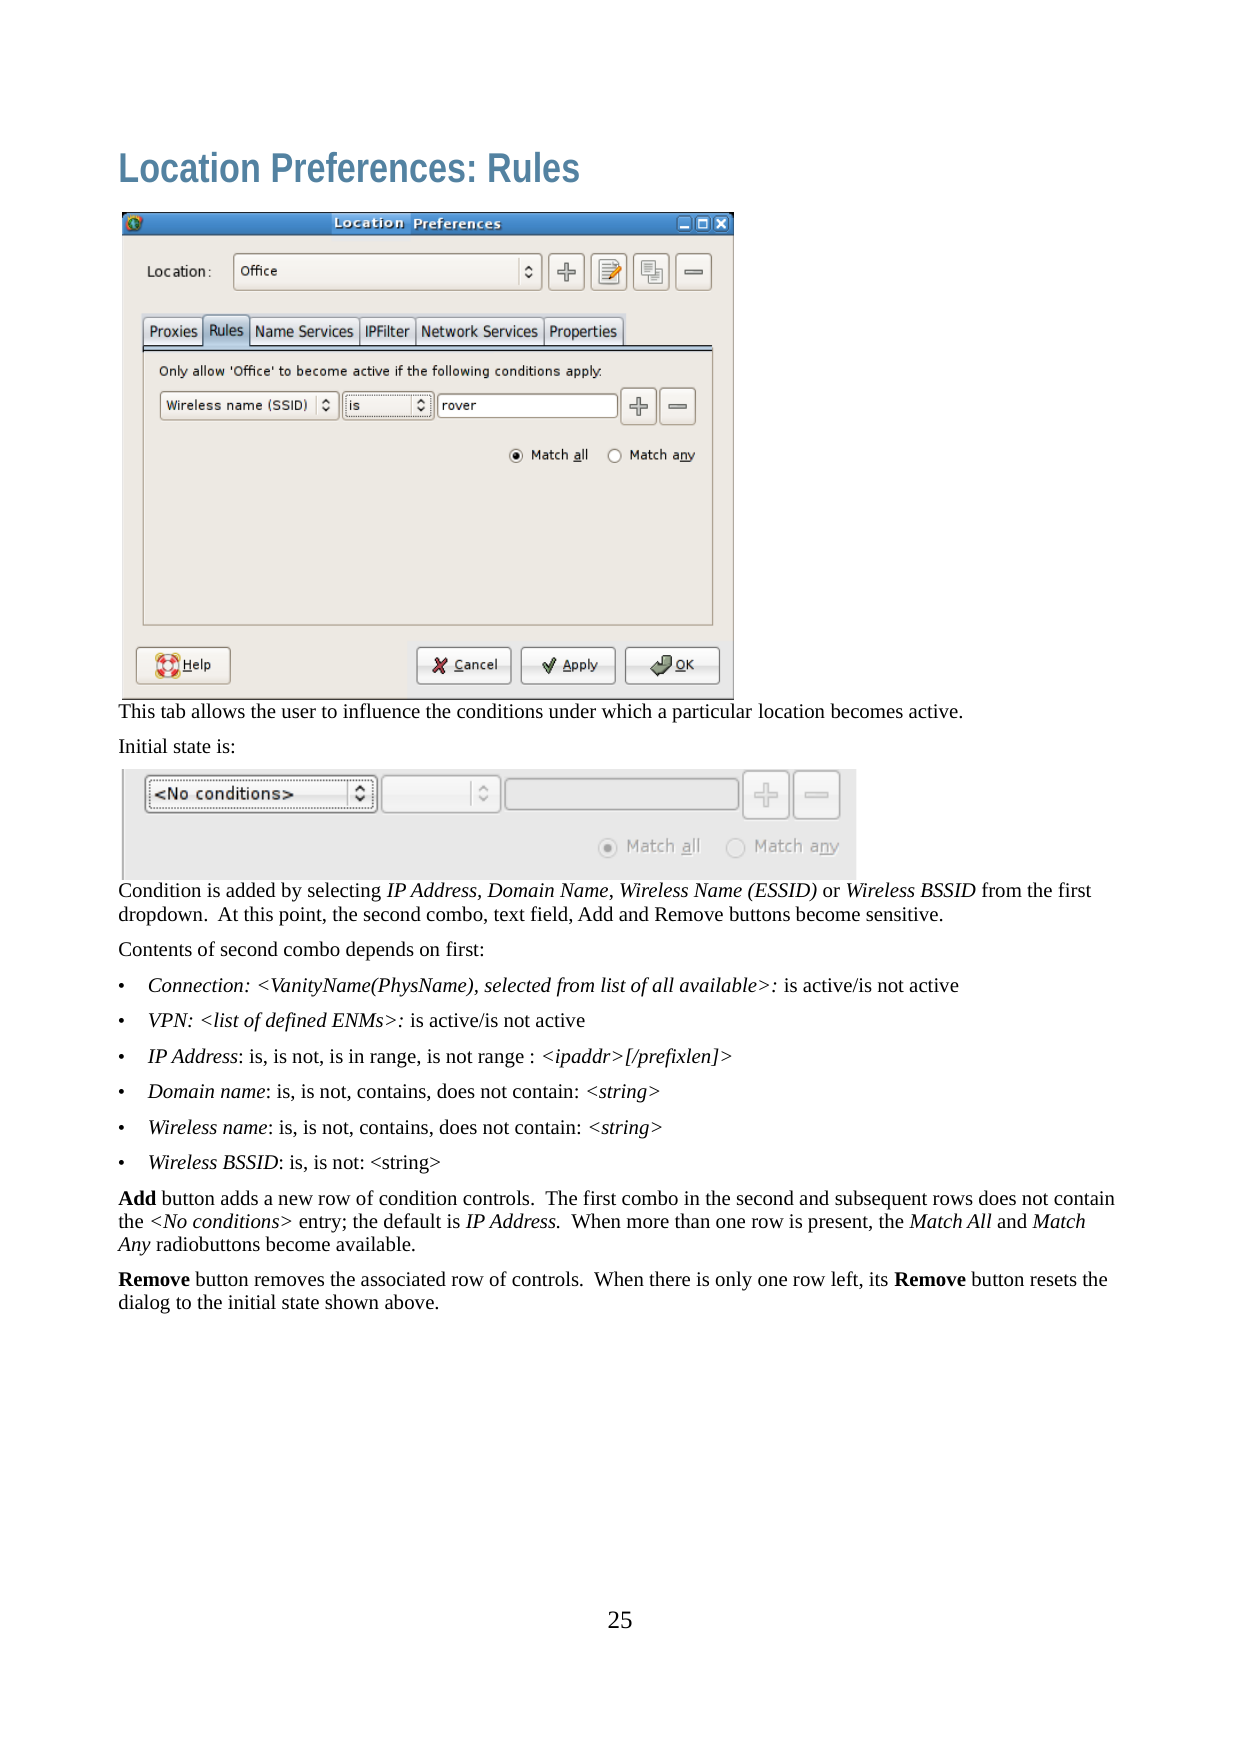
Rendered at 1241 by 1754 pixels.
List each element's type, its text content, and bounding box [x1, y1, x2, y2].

list Wireless BSSID: is, is not: <string> [118, 1151, 1122, 1174]
list Domain name: is, is not, contains, does not contain: <string> [118, 1080, 1122, 1103]
list VPN: <list of defined ENMs>: is active/is not active [118, 1009, 1122, 1032]
picture [122, 212, 734, 700]
text Remove button removes the associated row of controls. When there is only one row left, its Remove button resets the dialog to the initial state shown above. [118, 1268, 1122, 1314]
text Add button adds a new row of condition controls. The first combo in the second and subsequent rows does not contain the <No conditions> entry; the default is IP Address. When more than one row is present, the Match All and Match Any radiobuttons become available. [118, 1187, 1122, 1256]
list Wireless name: is, is not, contains, does not contain: <string> [118, 1116, 1122, 1138]
subtitle Location Preferences: Rules [118, 143, 1122, 191]
picture [121, 769, 857, 880]
list Connection: <VanityName(PhysName), selected from list of all available>: is active/is not active [118, 973, 1122, 996]
text Contents of second combo depends on first: [118, 938, 1122, 961]
text Condition is added by selecting IP Address, Domain Name, Wireless Name (ESSID) or Wireless BSSID from the first dropdown. At this point, the second combo, text field, Add and Remove buttons become sensitive. [118, 771, 1122, 925]
text Initial state is: [118, 735, 1122, 758]
text This tab allows the user to influence the conditions under which a particular location becomes active. [118, 203, 1122, 723]
list IP Address: is, is not, is in range, is not range : <ipaddr>[/prefixlen]> [118, 1044, 1122, 1067]
